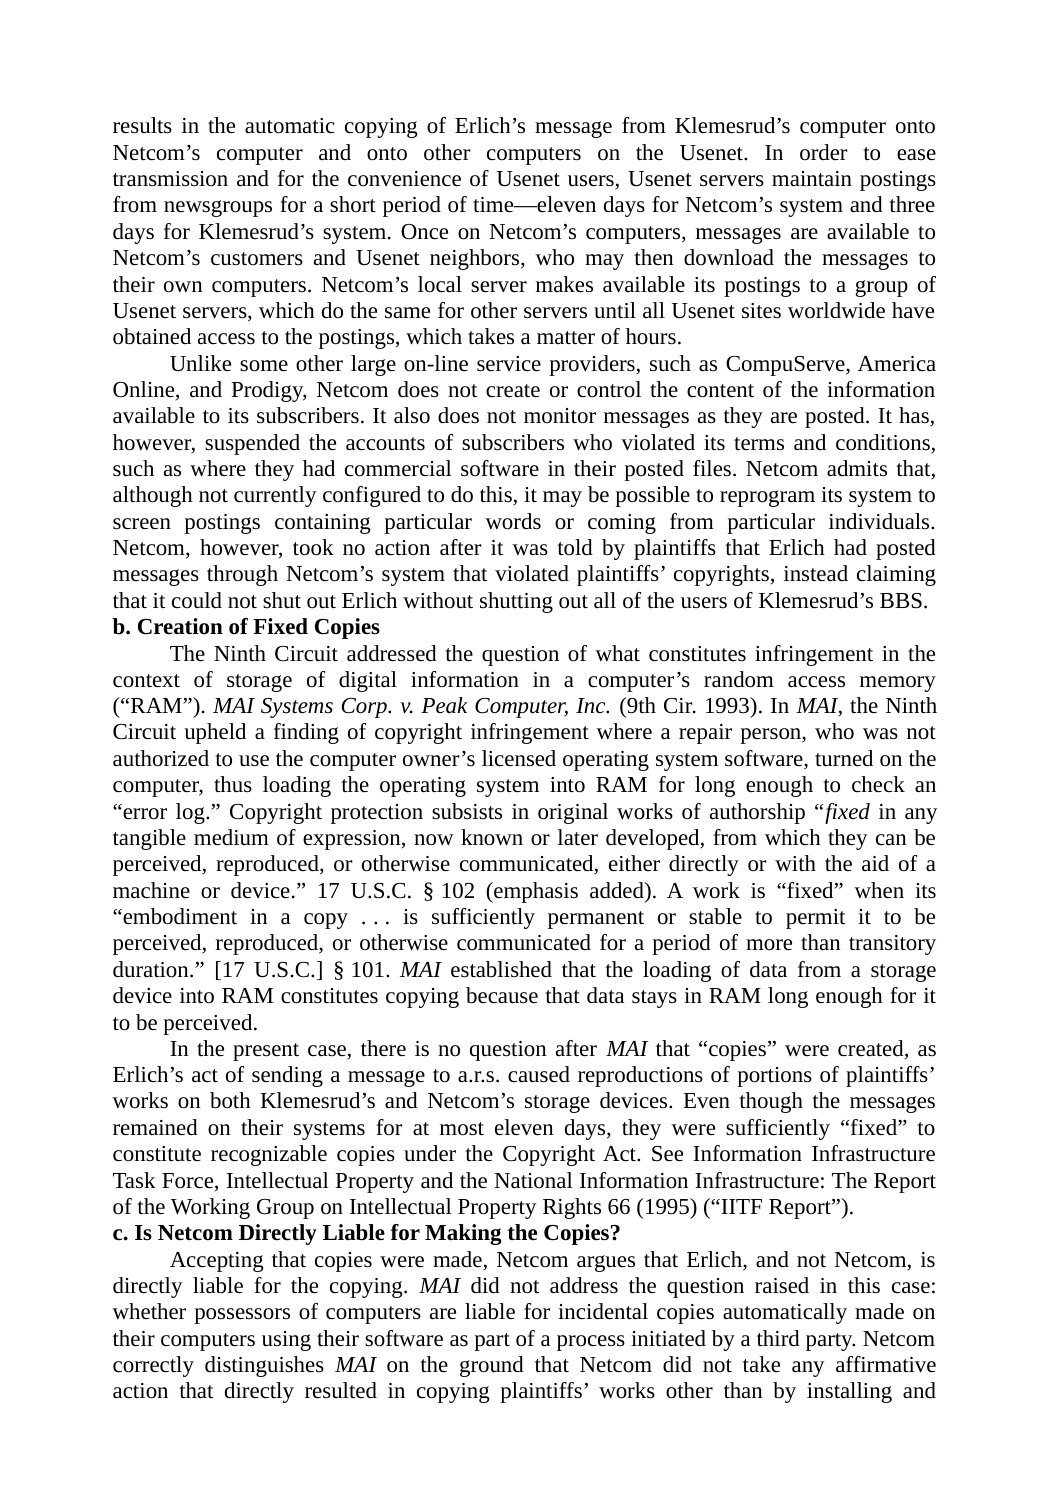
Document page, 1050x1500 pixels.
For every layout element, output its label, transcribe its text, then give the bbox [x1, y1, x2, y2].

text c. Is Netcom Directly Liable for Making the Copies? [112, 1219, 937, 1246]
text Accepting that copies were made, Netcom argues that Erlich, and not Netcom, is directly liable for the copying. MAI did not address the question raised in this case: whether possessors of computers are liable for incidental copies automatically made on their computers using their software as part of a process initiated by a third party. Netcom correctly distinguishes MAI on the ground that Netcom did not take any affirmative action that directly resulted in copying plaintiffs’ works other than by installing and [112, 1246, 937, 1404]
text results in the automatic copying of Erlich’s message from Klemesrud’s computer onto Netcom’s computer and onto other computers on the Usenet. In order to ease transmission and for the convenience of Usenet users, Usenet servers maintain postings from newsgroups for a short period of time—eleven days for Netcom’s system and three days for Klemesrud’s system. Once on Netcom’s computers, messages are available to Netcom’s customers and Usenet neighbors, who may then download the messages to their own computers. Netcom’s local server makes available its postings to a group of Usenet servers, which do the same for other servers until all Usenet sites worldwide have obtained access to the postings, which takes a matter of hours. [112, 112, 937, 350]
text Unlike some other large on-line service providers, such as CompuServe, America Online, and Prodigy, Netcom does not create or control the content of the information available to its subscribers. It also does not monitor messages as they are posted. It has, however, suspended the accounts of subscribers who violated its terms and conditions, such as where they had commercial software in their posted files. Netcom admits that, although not currently configured to do this, it may be possible to reprogram its system to screen postings containing particular words or coming from particular individuals. Netcom, however, took no action after it was told by plaintiffs that Erlich had posted messages through Netcom’s system that violated plaintiffs’ copyrights, instead claiming that it could not shut out Erlich without shutting out all of the users of Klemesrud’s BBS. [112, 350, 937, 613]
text The Ninth Circuit addressed the question of what constitutes infringement in the context of storage of digital information in a computer’s random access memory (“RAM”). MAI Systems Corp. v. Peak Computer, Inc. (9th Cir. 1993). In MAI, the Ninth Circuit upheld a finding of copyright infringement where a repair person, who was not authorized to use the computer owner’s licensed operating system software, turned on the computer, thus loading the operating system into RAM for long enough to check an “error log.” Copyright protection subsists in original works of authorship “fixed in any tangible medium of expression, now known or later developed, from which they can be perceived, reproduced, or otherwise communicated, either directly or with the aid of a machine or device.” 17 U.S.C. § 102 (emphasis added). A work is “fixed” when its “embodiment in a copy . . . is sufficiently permanent or stable to permit it to be perceived, reproduced, or otherwise communicated for a period of more than transitory duration.” [17 U.S.C.] § 101. MAI established that the loading of data from a storage device into RAM constitutes copying because that data stays in RAM long enough for it to be perceived. [112, 639, 937, 1035]
text b. Creation of Fixed Copies [112, 613, 937, 639]
text In the present case, there is no question after MAI that “copies” were created, as Erlich’s act of sending a message to a.r.s. caused reproductions of portions of plaintiffs’ works on both Klemesrud’s and Netcom’s storage devices. Even though the messages remained on their systems for at most eleven days, they were sufficiently “fixed” to constitute recognizable copies under the Copyright Act. See Information Infrastructure Task Force, Intellectual Property and the National Information Infrastructure: The Report of the Working Group on Intellectual Property Rights 66 (1995) (“IITF Report”). [112, 1035, 937, 1219]
